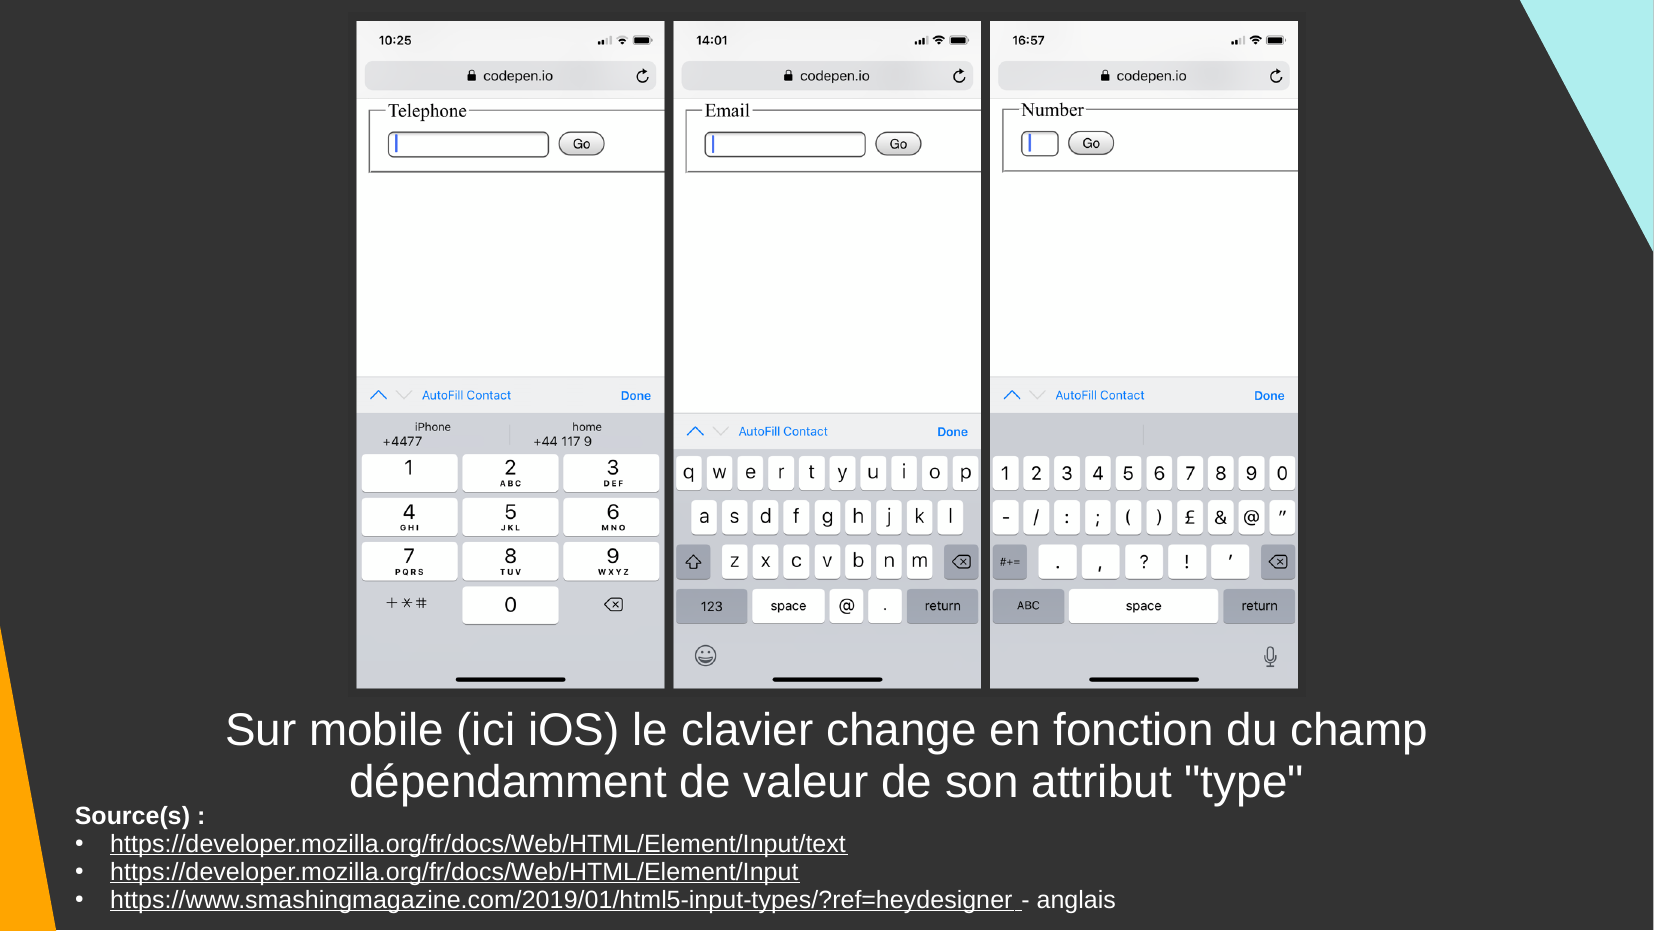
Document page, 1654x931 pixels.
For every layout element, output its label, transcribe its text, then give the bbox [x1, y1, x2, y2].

text_box Source(s) : https://developer.mozilla.org/fr/docs/Web/HTML/Element/Input/text https://developer.mozilla.org/fr/docs/Web/HTML/Element/Input https://www.smashingmagazine.com/2019/01/html5-input-types/?ref=heydesigner - anglais [60, 794, 1546, 931]
title Sur mobile (ici iOS) le clavier change en fonction du champ dépendamment de valeur de son attribut "type" [126, 704, 1527, 807]
picture [348, 12, 1306, 697]
text_box [1519, 0, 1654, 254]
text_box [0, 626, 57, 931]
